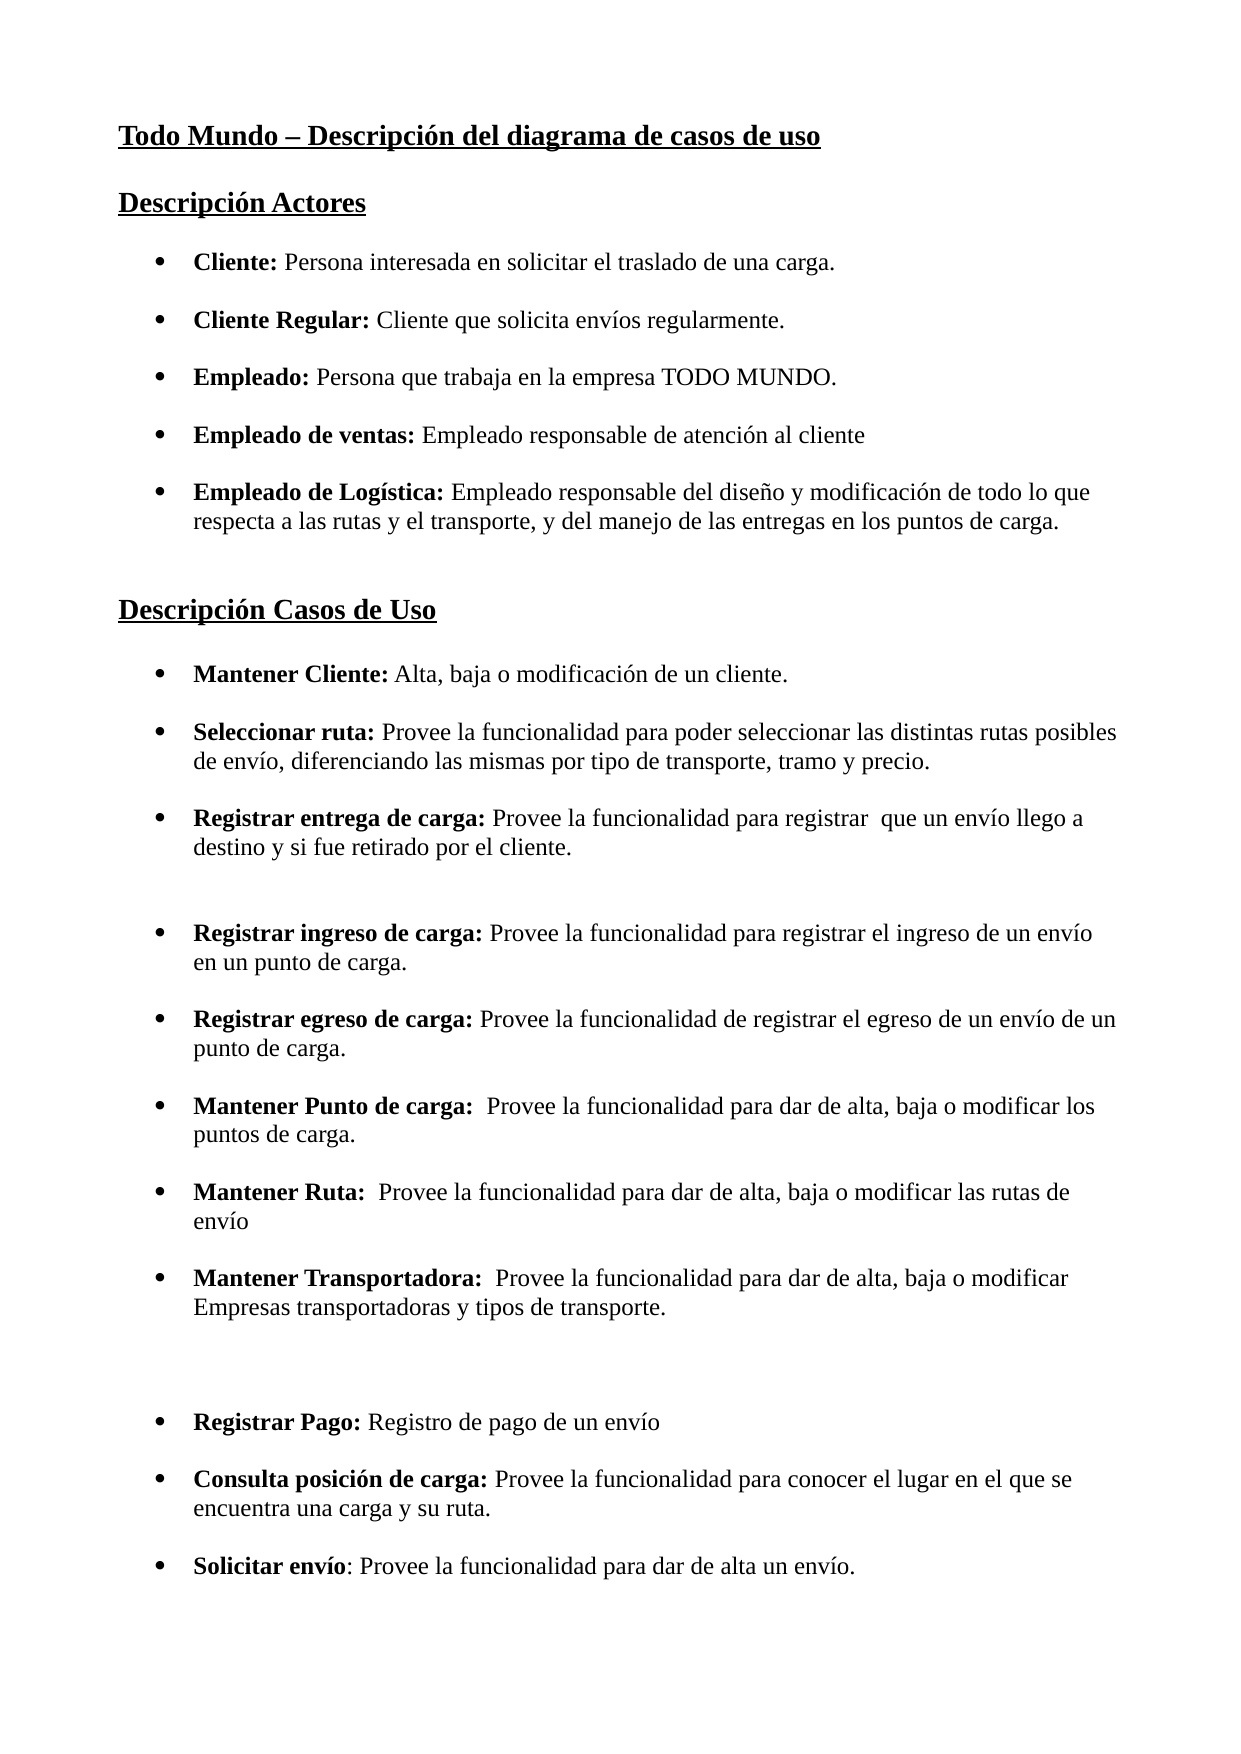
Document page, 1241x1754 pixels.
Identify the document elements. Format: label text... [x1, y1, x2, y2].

list Mantener Punto de carga: Provee la funcionalidad para dar de alta, baja o modificar los puntos de carga. [156, 1091, 1122, 1148]
list Consulta posición de carga: Provee la funcionalidad para conocer el lugar en el que se encuentra una carga y su ruta. [156, 1464, 1122, 1522]
list Registrar egreso de carga: Provee la funcionalidad de registrar el egreso de un envío de un punto de carga. [156, 1004, 1122, 1062]
list Mantener Transportadora: Provee la funcionalidad para dar de alta, baja o modificar Empresas transportadoras y tipos de transporte. [156, 1263, 1122, 1321]
list Registrar ingreso de carga: Provee la funcionalidad para registrar el ingreso de un envío en un punto de carga. [156, 918, 1122, 976]
list Empleado: Persona que trabaja en la empresa TODO MUNDO. [156, 362, 1122, 391]
list Registrar Pago: Registro de pago de un envío [156, 1407, 1122, 1436]
list Seleccionar ruta: Provee la funcionalidad para poder seleccionar las distintas rutas posibles de envío, diferenciando las mismas por tipo de transporte, tramo y precio. [156, 717, 1122, 774]
list Mantener Ruta: Provee la funcionalidad para dar de alta, baja o modificar las rutas de envío [156, 1177, 1122, 1234]
list Empleado de Logística: Empleado responsable del diseño y modificación de todo lo que respecta a las rutas y el transporte, y del manejo de las entregas en los puntos de carga. [156, 477, 1122, 535]
list Empleado de ventas: Empleado responsable de atención al cliente [156, 420, 1122, 449]
list Cliente Regular: Cliente que solicita envíos regularmente. [156, 305, 1122, 334]
text Todo Mundo – Descripción del diagrama de casos de uso [118, 118, 1122, 152]
text Descripción Actores [118, 185, 1122, 219]
text Descripción Casos de Uso [118, 592, 1122, 626]
list Solicitar envío: Provee la funcionalidad para dar de alta un envío. [156, 1551, 1122, 1579]
list Registrar entrega de carga: Provee la funcionalidad para registrar que un envío llego a destino y si fue retirado por el cliente. [156, 803, 1122, 861]
list Cliente: Persona interesada en solicitar el traslado de una carga. [156, 247, 1122, 276]
list Mantener Cliente: Alta, baja o modificación de un cliente. [156, 659, 1122, 688]
